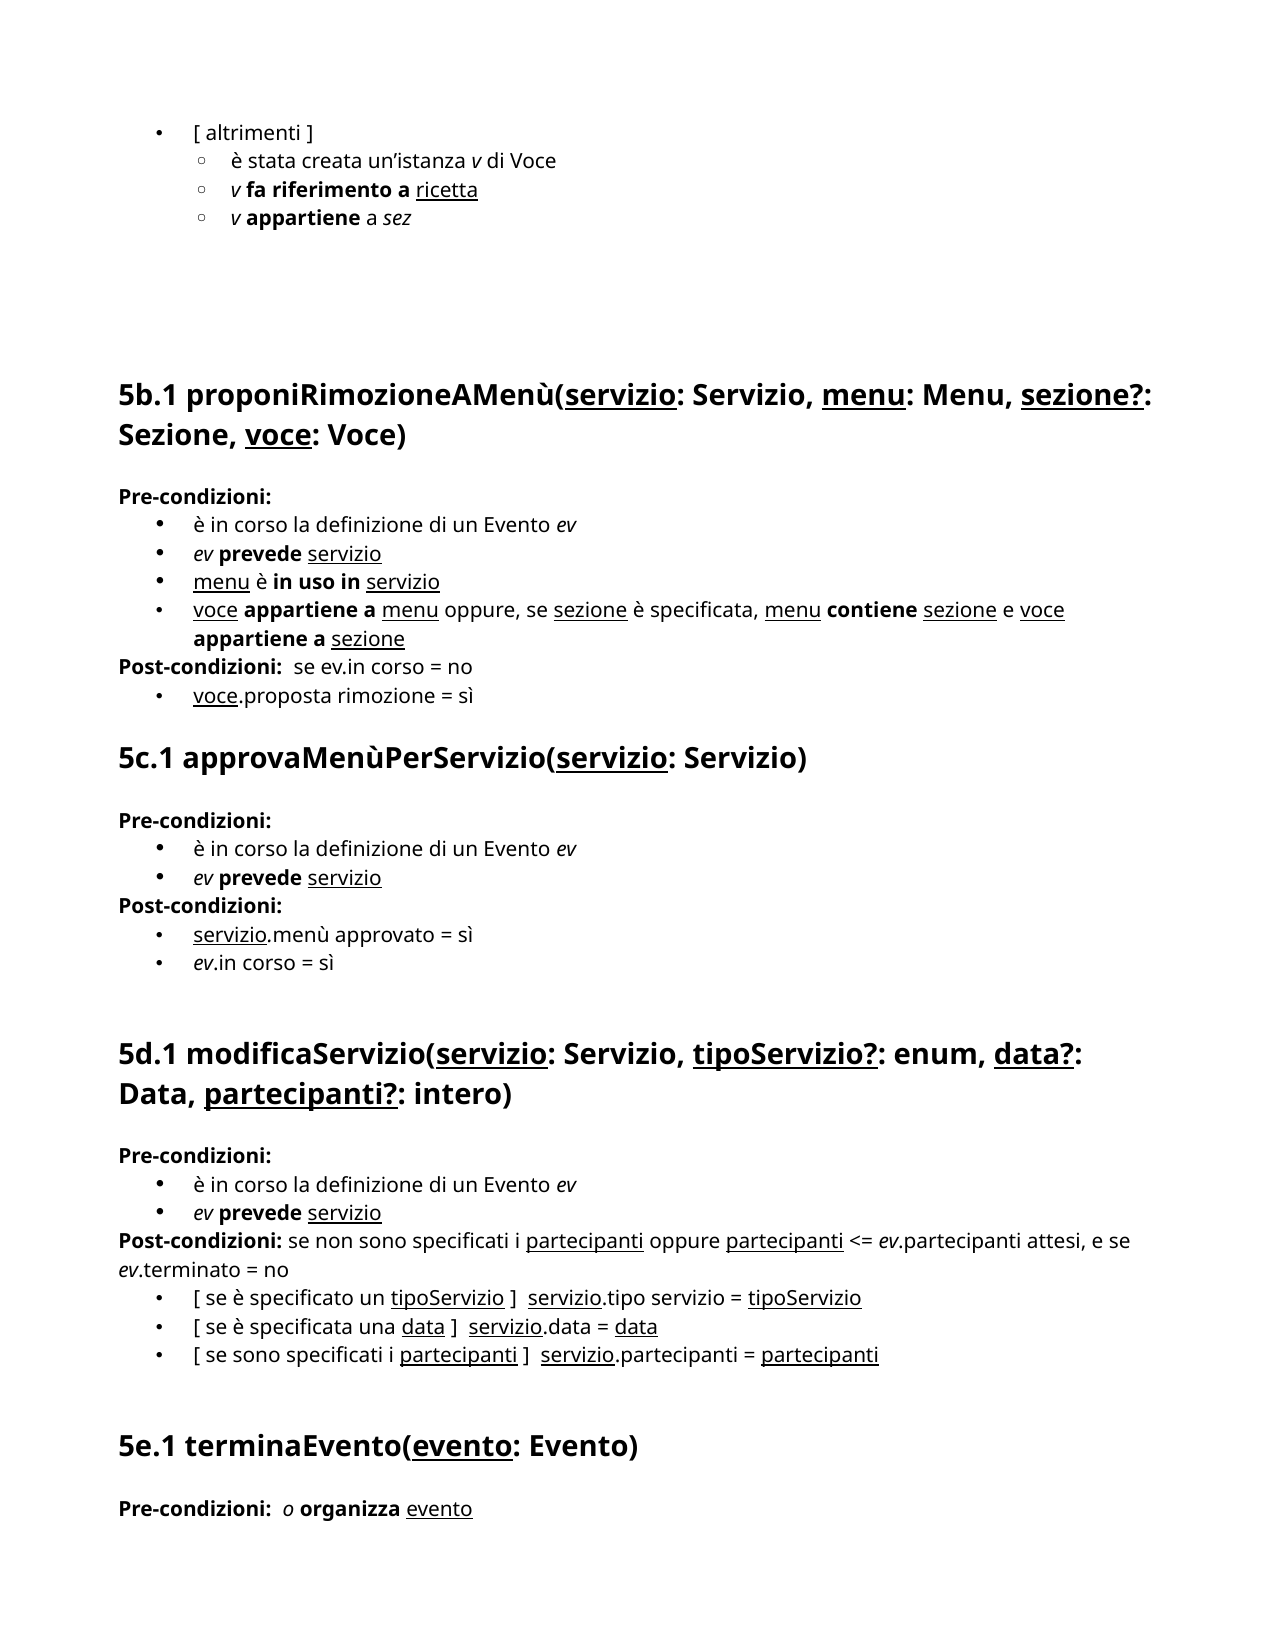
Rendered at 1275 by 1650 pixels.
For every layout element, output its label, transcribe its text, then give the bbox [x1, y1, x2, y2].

text Pre-condizioni: [118, 806, 1157, 834]
text 5c.1 approvaMenùPerServizio(servizio: Servizio) [118, 738, 1157, 777]
list è in corso la definizione di un Evento ev [156, 834, 1157, 863]
list [ se sono specificati i partecipanti ] servizio.partecipanti = partecipanti [156, 1340, 1157, 1369]
text Pre-condizioni: [118, 1141, 1157, 1170]
list voce appartiene a menu oppure, se sezione è specificata, menu contiene sezione e voce appartiene a sezione [156, 596, 1157, 652]
list ev.in corso = sì [156, 948, 1157, 977]
list servizio.menù approvato = sì [156, 920, 1157, 948]
list menu è in uso in servizio [156, 567, 1157, 596]
list [ se è specificata una data ] servizio.data = data [156, 1312, 1157, 1340]
list v fa riferimento a ricetta [193, 175, 1157, 203]
list ev prevede servizio [156, 863, 1157, 891]
list ev prevede servizio [156, 539, 1157, 567]
text 5d.1 modificaServizio(servizio: Servizio, tipoServizio?: enum, data?: Data, partecipanti?: intero) [118, 1033, 1157, 1113]
list è stata creata un’istanza v di Voce [193, 147, 1157, 175]
text 5b.1 proponiRimozioneAMenù(servizio: Servizio, menu: Menu, sezione?: Sezione, voce: Voce) [118, 374, 1157, 453]
list [ altrimenti ] [156, 118, 1157, 147]
list [ se è specificato un tipoServizio ] servizio.tipo servizio = tipoServizio [156, 1283, 1157, 1312]
list è in corso la definizione di un Evento ev [156, 1170, 1157, 1198]
text 5e.1 terminaEvento(evento: Evento) [118, 1426, 1157, 1465]
list è in corso la definizione di un Evento ev [156, 510, 1157, 539]
text Post-condizioni: se ev.in corso = no [118, 652, 1157, 681]
text Pre-condizioni: o organizza evento [118, 1494, 1157, 1522]
list ev prevede servizio [156, 1198, 1157, 1227]
text Pre-condizioni: [118, 482, 1157, 510]
text Post-condizioni: se non sono specificati i partecipanti oppure partecipanti <= ev.partecipanti attesi, e se ev.terminato = no [118, 1227, 1157, 1283]
list v appartiene a sez [193, 203, 1157, 232]
list voce.proposta rimozione = sì [156, 681, 1157, 709]
text Post-condizioni: [118, 891, 1157, 920]
